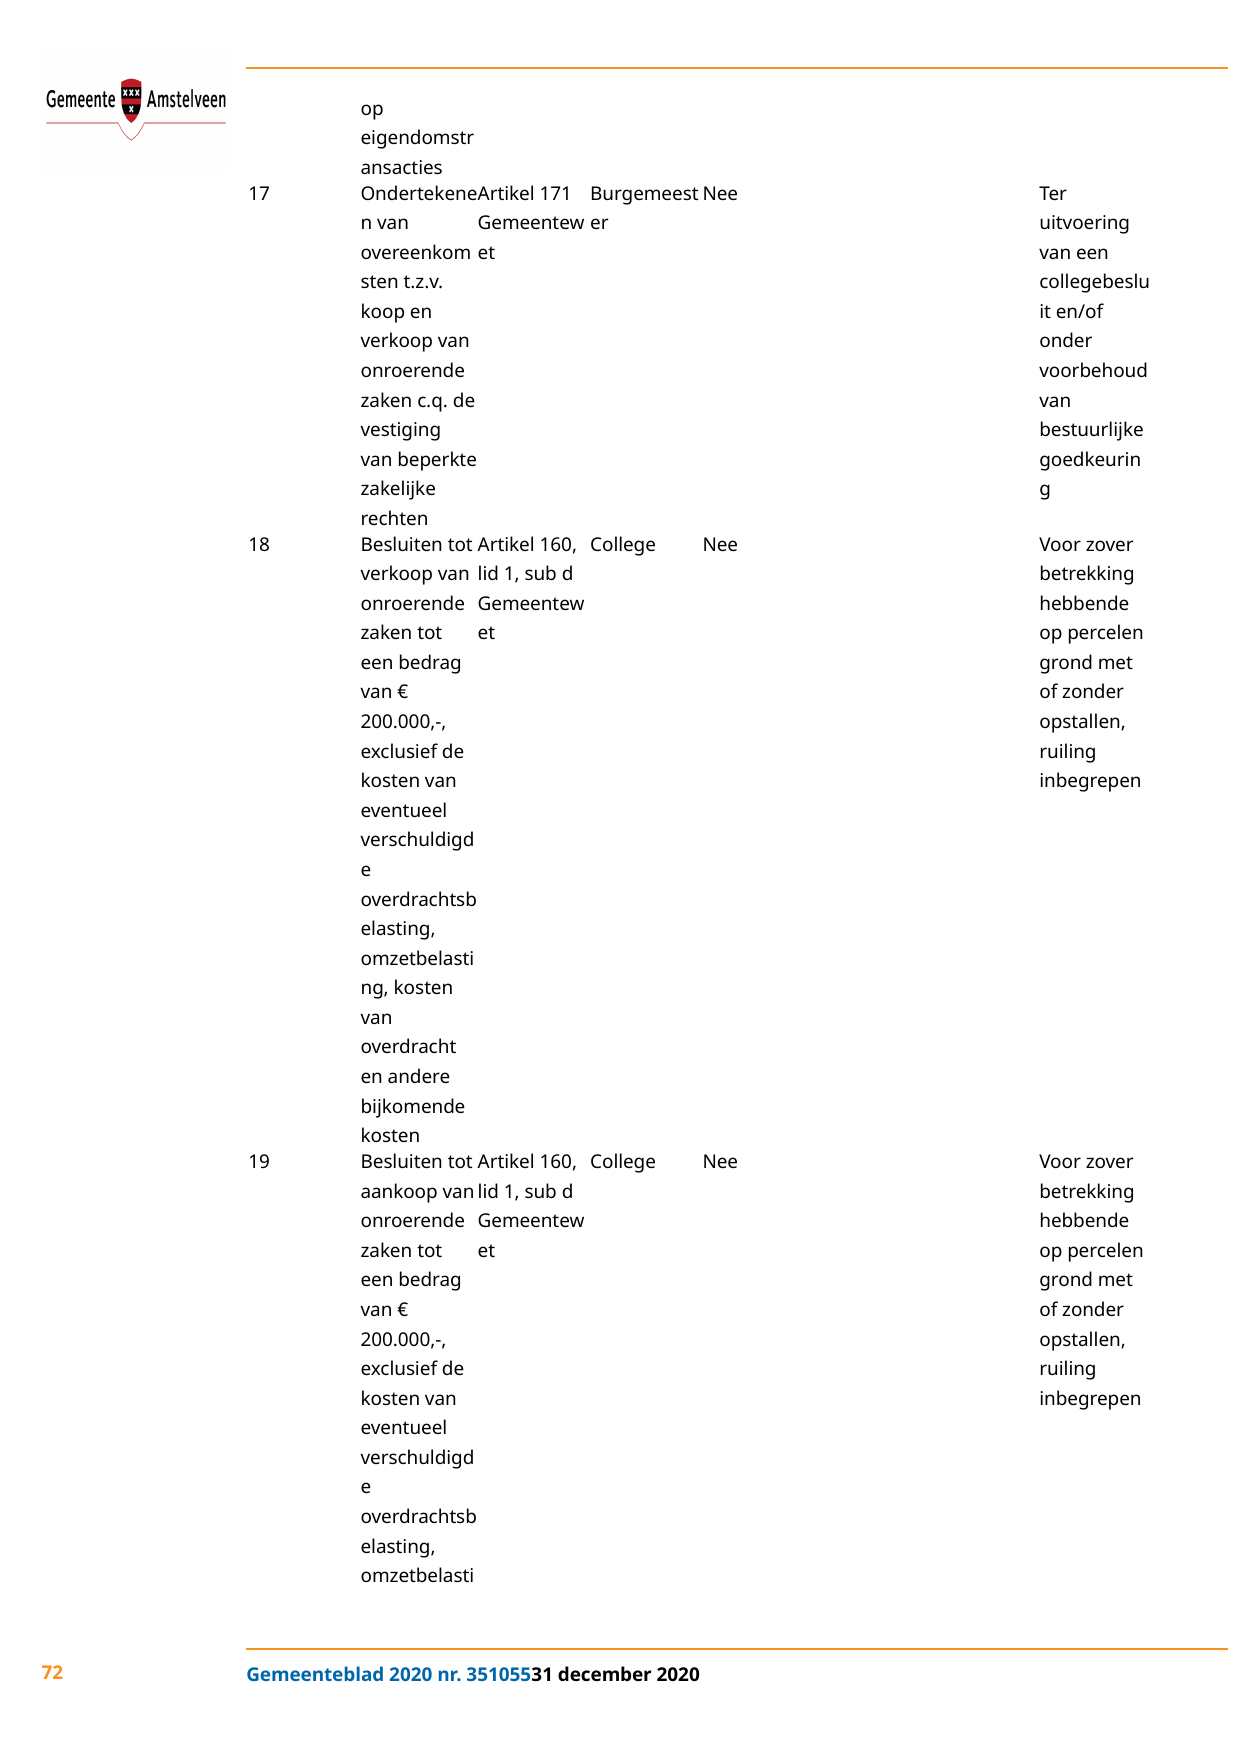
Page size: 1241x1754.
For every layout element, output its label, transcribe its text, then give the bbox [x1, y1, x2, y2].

table_cell Ter uitvoering van een collegebesluit en/of onder voorbehoud van bestuurlijke goedkeuring [1039, 180, 1152, 531]
table_cell Ondertekenen van overeenkomsten t.z.v. koop en verkoop van onroerende zaken c.q. de vestiging van beperkte zakelijke rechten [360, 180, 477, 531]
table_cell op eigendomstransacties [360, 95, 477, 180]
table_cell Artikel 160, lid 1, sub d Gemeentewet [478, 1148, 590, 1588]
table_cell [815, 180, 1039, 531]
table_cell 18 [248, 531, 360, 1148]
table_cell Besluiten tot verkoop van onroerende zaken tot een bedrag van € 200.000,-, exclusief de kosten van eventueel verschuldigde overdrachtsbelasting, omzetbelasting, kosten van overdracht en andere bijkomende kosten [360, 531, 477, 1148]
table_cell Besluiten tot aankoop van onroerende zaken tot een bedrag van € 200.000,-, exclusief de kosten van eventueel verschuldigde overdrachtsbelasting, omzetbelasti [360, 1148, 477, 1588]
table_cell College [590, 1148, 702, 1588]
table_cell 17 [248, 180, 360, 531]
table_cell Artikel 160, lid 1, sub d Gemeentewet [478, 531, 590, 1148]
table_cell Artikel 171 Gemeentewet [478, 180, 590, 531]
table_cell [478, 95, 590, 180]
table_cell Voor zover betrekking hebbende op percelen grond met of zonder opstallen, ruiling inbegrepen [1039, 1148, 1152, 1588]
table_cell [1039, 95, 1152, 180]
table_cell [702, 95, 814, 180]
table_cell [815, 95, 1039, 180]
table_cell Nee [702, 531, 814, 1148]
table_cell Nee [702, 180, 814, 531]
table_cell 19 [248, 1148, 360, 1588]
table_cell [590, 95, 702, 180]
table_cell [248, 95, 360, 180]
picture [41, 47, 231, 172]
table_cell Voor zover betrekking hebbende op percelen grond met of zonder opstallen, ruiling inbegrepen [1039, 531, 1152, 1148]
table_cell [815, 531, 1039, 1148]
table_cell [815, 1148, 1039, 1588]
table_cell Nee [702, 1148, 814, 1588]
table_cell College [590, 531, 702, 1148]
table_cell Burgemeester [590, 180, 702, 531]
